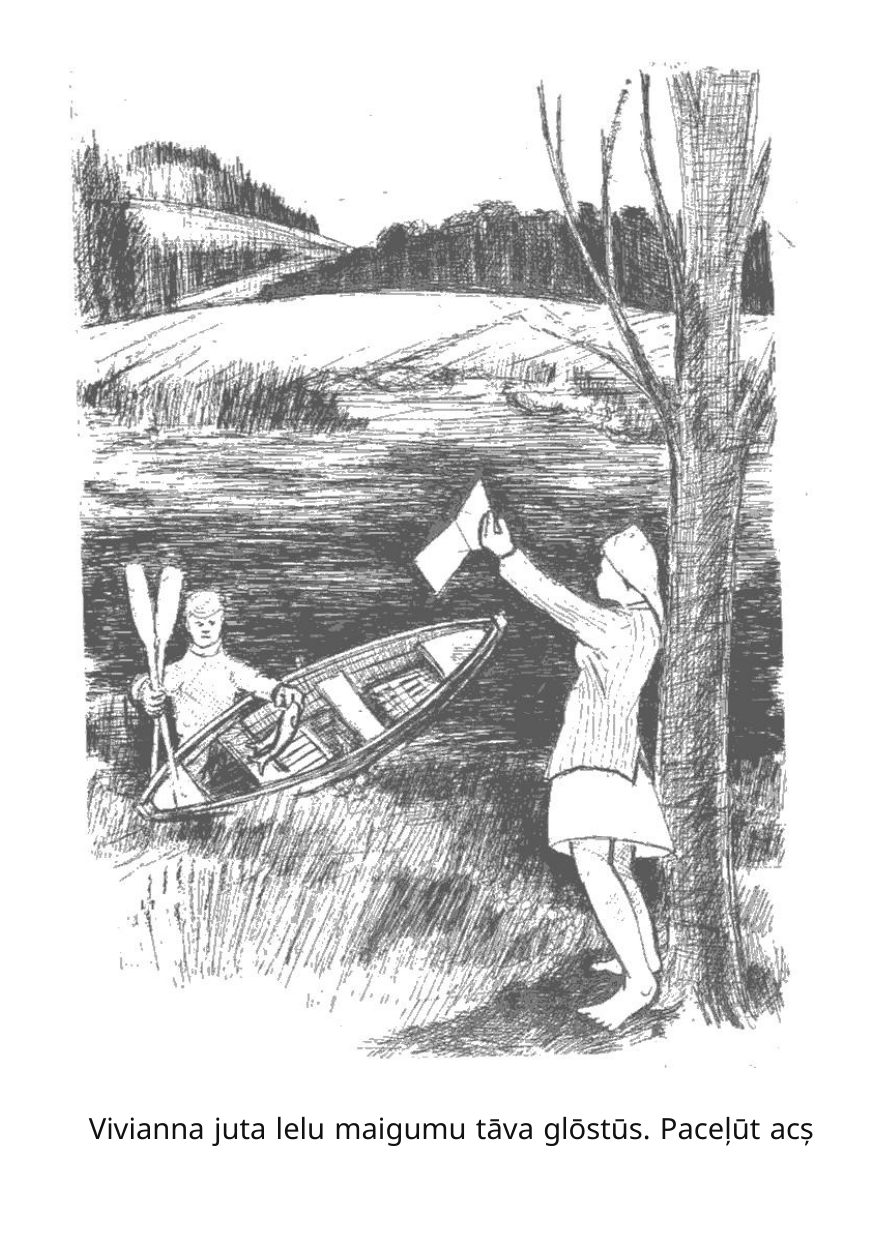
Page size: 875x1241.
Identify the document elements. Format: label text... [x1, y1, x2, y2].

picture [60, 59, 814, 1069]
text Vivianna juta lelu maigumu tāva glōstūs. Paceļūt acș [59, 1108, 815, 1148]
